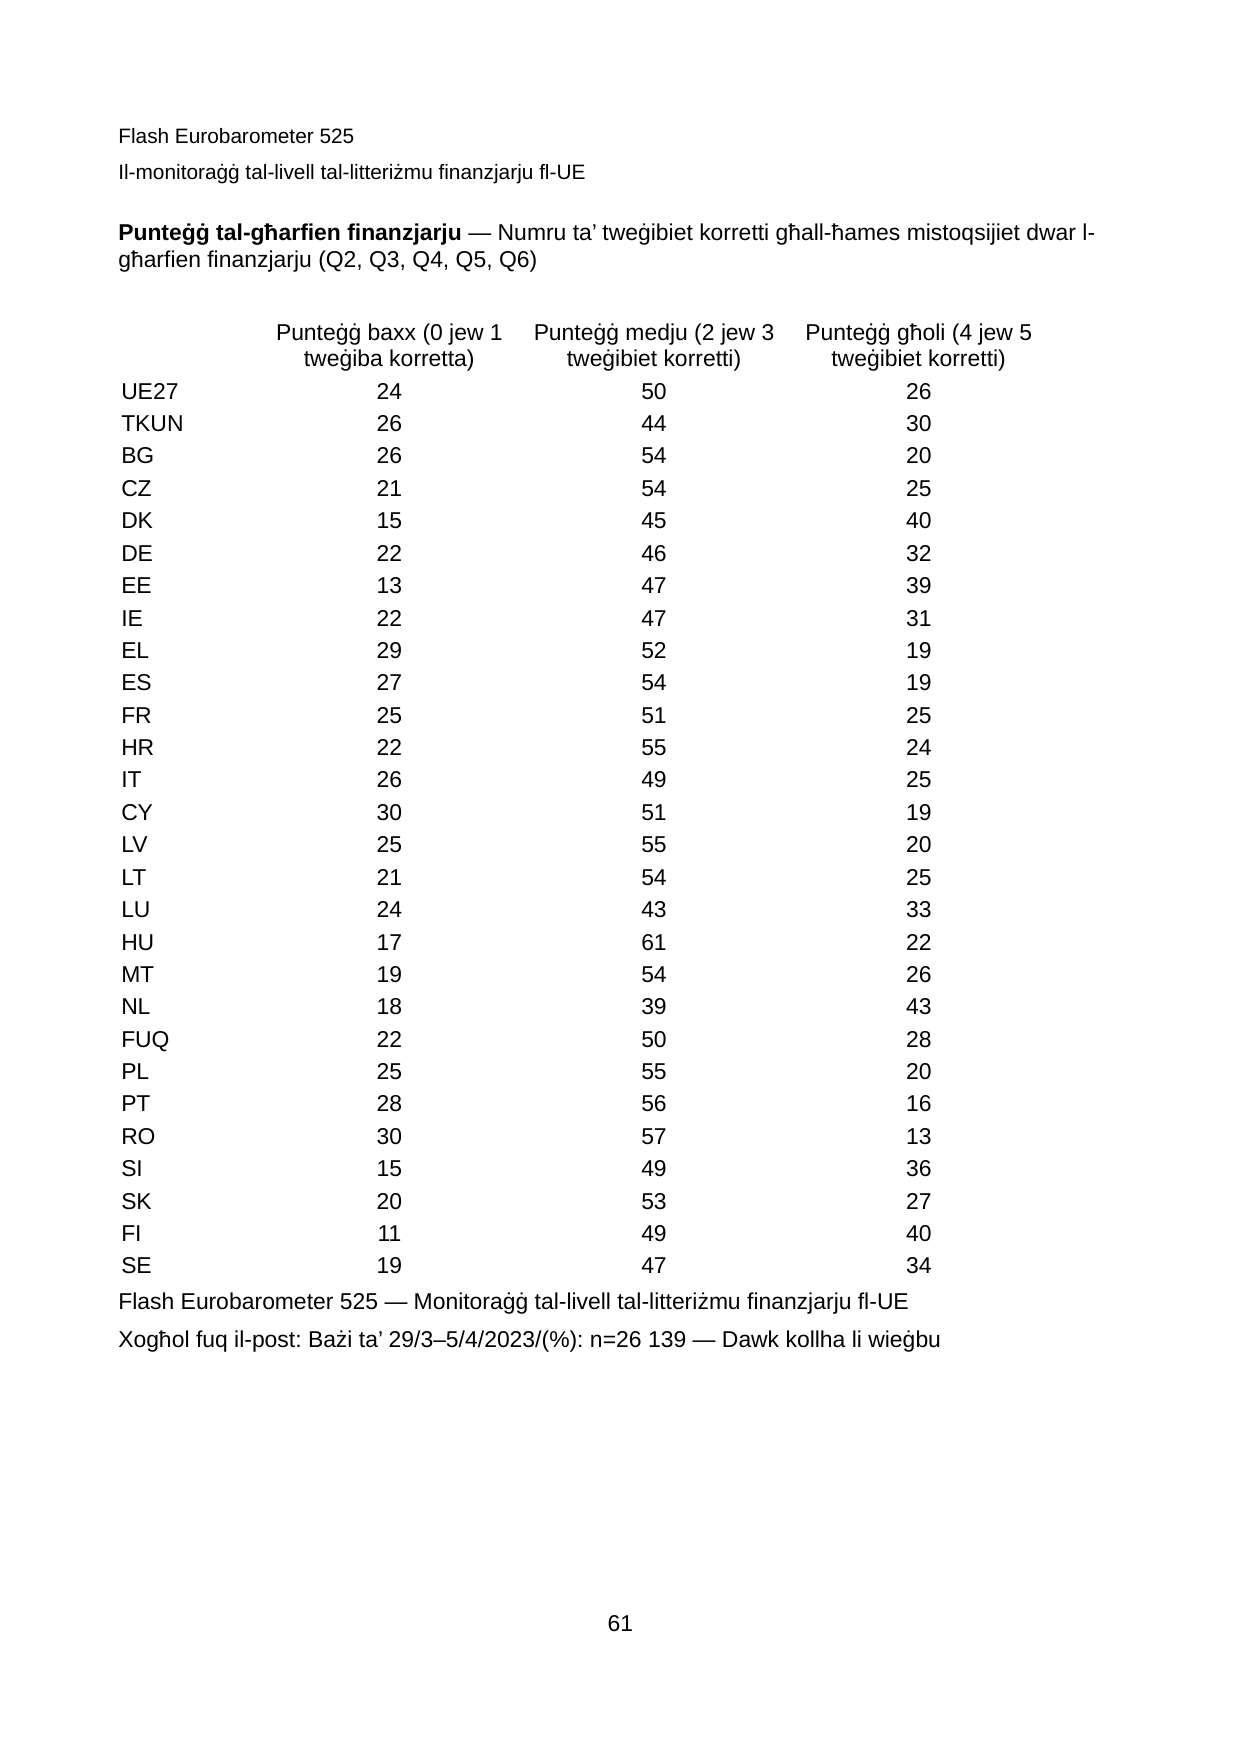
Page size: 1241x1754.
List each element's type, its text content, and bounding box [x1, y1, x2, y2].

table_header Punteġġ baxx (0 jew 1 tweġiba korretta) [257, 316, 521, 375]
table_cell LV [118, 828, 257, 861]
table_cell 34 [786, 1249, 1051, 1282]
table_cell EE [118, 569, 257, 601]
table_cell 25 [257, 828, 521, 861]
table_cell 24 [257, 893, 521, 925]
table_cell 55 [521, 828, 786, 861]
table_cell 56 [521, 1088, 786, 1120]
table_cell 15 [257, 1152, 521, 1184]
table_cell 13 [257, 569, 521, 601]
table_cell SE [118, 1249, 257, 1282]
table_cell 50 [521, 375, 786, 407]
table_cell 54 [521, 666, 786, 699]
table_cell 40 [786, 1217, 1051, 1249]
table_cell 50 [521, 1023, 786, 1055]
table_cell 49 [521, 1217, 786, 1249]
table_cell 25 [257, 1055, 521, 1087]
table_cell 26 [786, 958, 1051, 990]
table_cell HR [118, 731, 257, 763]
table_cell 22 [257, 537, 521, 569]
table_cell 30 [786, 407, 1051, 439]
table_cell ES [118, 666, 257, 699]
table_cell 17 [257, 925, 521, 958]
table_cell 39 [521, 990, 786, 1023]
table_cell 25 [786, 699, 1051, 731]
text Punteġġ tal-għarfien finanzjarju — Numru ta’ tweġibiet korretti għall-ħames mistoqsijiet dwar l-għarfien finanzjarju (Q2, Q3, Q4, Q5, Q6) [118, 219, 1122, 272]
table_cell 29 [257, 634, 521, 666]
table_cell 26 [786, 375, 1051, 407]
table_cell 28 [257, 1088, 521, 1120]
table_cell 22 [786, 925, 1051, 958]
table_cell 27 [257, 666, 521, 699]
table_cell 20 [786, 440, 1051, 472]
table_cell BG [118, 440, 257, 472]
table_cell 25 [786, 472, 1051, 504]
table_cell 20 [257, 1185, 521, 1217]
table_cell 13 [786, 1120, 1051, 1152]
table_cell CZ [118, 472, 257, 504]
table_cell 24 [786, 731, 1051, 763]
table_cell CY [118, 796, 257, 828]
table_cell 31 [786, 601, 1051, 634]
table_cell 52 [521, 634, 786, 666]
table_cell 11 [257, 1217, 521, 1249]
table_cell 61 [521, 925, 786, 958]
table_cell TKUN [118, 407, 257, 439]
table_cell SI [118, 1152, 257, 1184]
table_cell 47 [521, 569, 786, 601]
table_cell 47 [521, 601, 786, 634]
table_cell RO [118, 1120, 257, 1152]
table_cell 44 [521, 407, 786, 439]
table_cell 27 [786, 1185, 1051, 1217]
table_header Punteġġ medju (2 jew 3 tweġibiet korretti) [521, 316, 786, 375]
table_cell 30 [257, 1120, 521, 1152]
table_cell DK [118, 504, 257, 537]
table_cell 30 [257, 796, 521, 828]
table_cell 19 [257, 958, 521, 990]
table_cell 40 [786, 504, 1051, 537]
table_cell 47 [521, 1249, 786, 1282]
table_cell 18 [257, 990, 521, 1023]
table_cell 22 [257, 601, 521, 634]
table_cell 25 [257, 699, 521, 731]
table_cell 26 [257, 407, 521, 439]
table_cell SK [118, 1185, 257, 1217]
table_cell 57 [521, 1120, 786, 1152]
table_cell 21 [257, 472, 521, 504]
table_cell 19 [786, 796, 1051, 828]
table_header [118, 316, 257, 375]
text Xogħol fuq il-post: Bażi ta’ 29/3–5/4/2023/(%): n=26 139 — Dawk kollha li wieġbu [118, 1326, 1122, 1352]
table_cell 15 [257, 504, 521, 537]
table_cell NL [118, 990, 257, 1023]
table_cell 26 [257, 764, 521, 796]
table_cell 49 [521, 764, 786, 796]
table_cell HU [118, 925, 257, 958]
table_cell 19 [786, 666, 1051, 699]
table_cell 45 [521, 504, 786, 537]
table_cell MT [118, 958, 257, 990]
table_cell 36 [786, 1152, 1051, 1184]
table_cell LT [118, 861, 257, 893]
table_cell 24 [257, 375, 521, 407]
table_cell 19 [786, 634, 1051, 666]
table_cell IE [118, 601, 257, 634]
text Flash Eurobarometer 525 — Monitoraġġ tal-livell tal-litteriżmu finanzjarju fl-UE [118, 1288, 1122, 1314]
table_header Punteġġ għoli (4 jew 5 tweġibiet korretti) [786, 316, 1051, 375]
table_cell 32 [786, 537, 1051, 569]
table_cell 54 [521, 440, 786, 472]
table_cell 39 [786, 569, 1051, 601]
table_cell 20 [786, 1055, 1051, 1087]
table_cell 43 [786, 990, 1051, 1023]
table_cell 21 [257, 861, 521, 893]
table_cell 51 [521, 699, 786, 731]
table_cell 22 [257, 1023, 521, 1055]
table_cell 55 [521, 1055, 786, 1087]
table_cell FI [118, 1217, 257, 1249]
table_cell UE27 [118, 375, 257, 407]
table_cell 16 [786, 1088, 1051, 1120]
table_cell 49 [521, 1152, 786, 1184]
table_cell IT [118, 764, 257, 796]
table_cell EL [118, 634, 257, 666]
table_cell LU [118, 893, 257, 925]
table_cell 54 [521, 861, 786, 893]
table_cell 54 [521, 958, 786, 990]
table_cell 53 [521, 1185, 786, 1217]
table_cell 20 [786, 828, 1051, 861]
table_cell 28 [786, 1023, 1051, 1055]
table_cell 51 [521, 796, 786, 828]
table_cell 54 [521, 472, 786, 504]
table_cell 22 [257, 731, 521, 763]
table_cell FUQ [118, 1023, 257, 1055]
table_cell 25 [786, 861, 1051, 893]
table_cell 55 [521, 731, 786, 763]
table_cell 46 [521, 537, 786, 569]
table_cell 25 [786, 764, 1051, 796]
table_cell FR [118, 699, 257, 731]
table_cell 26 [257, 440, 521, 472]
table_cell 19 [257, 1249, 521, 1282]
table_cell 33 [786, 893, 1051, 925]
table_cell PL [118, 1055, 257, 1087]
table_cell PT [118, 1088, 257, 1120]
table_cell DE [118, 537, 257, 569]
table_cell 43 [521, 893, 786, 925]
